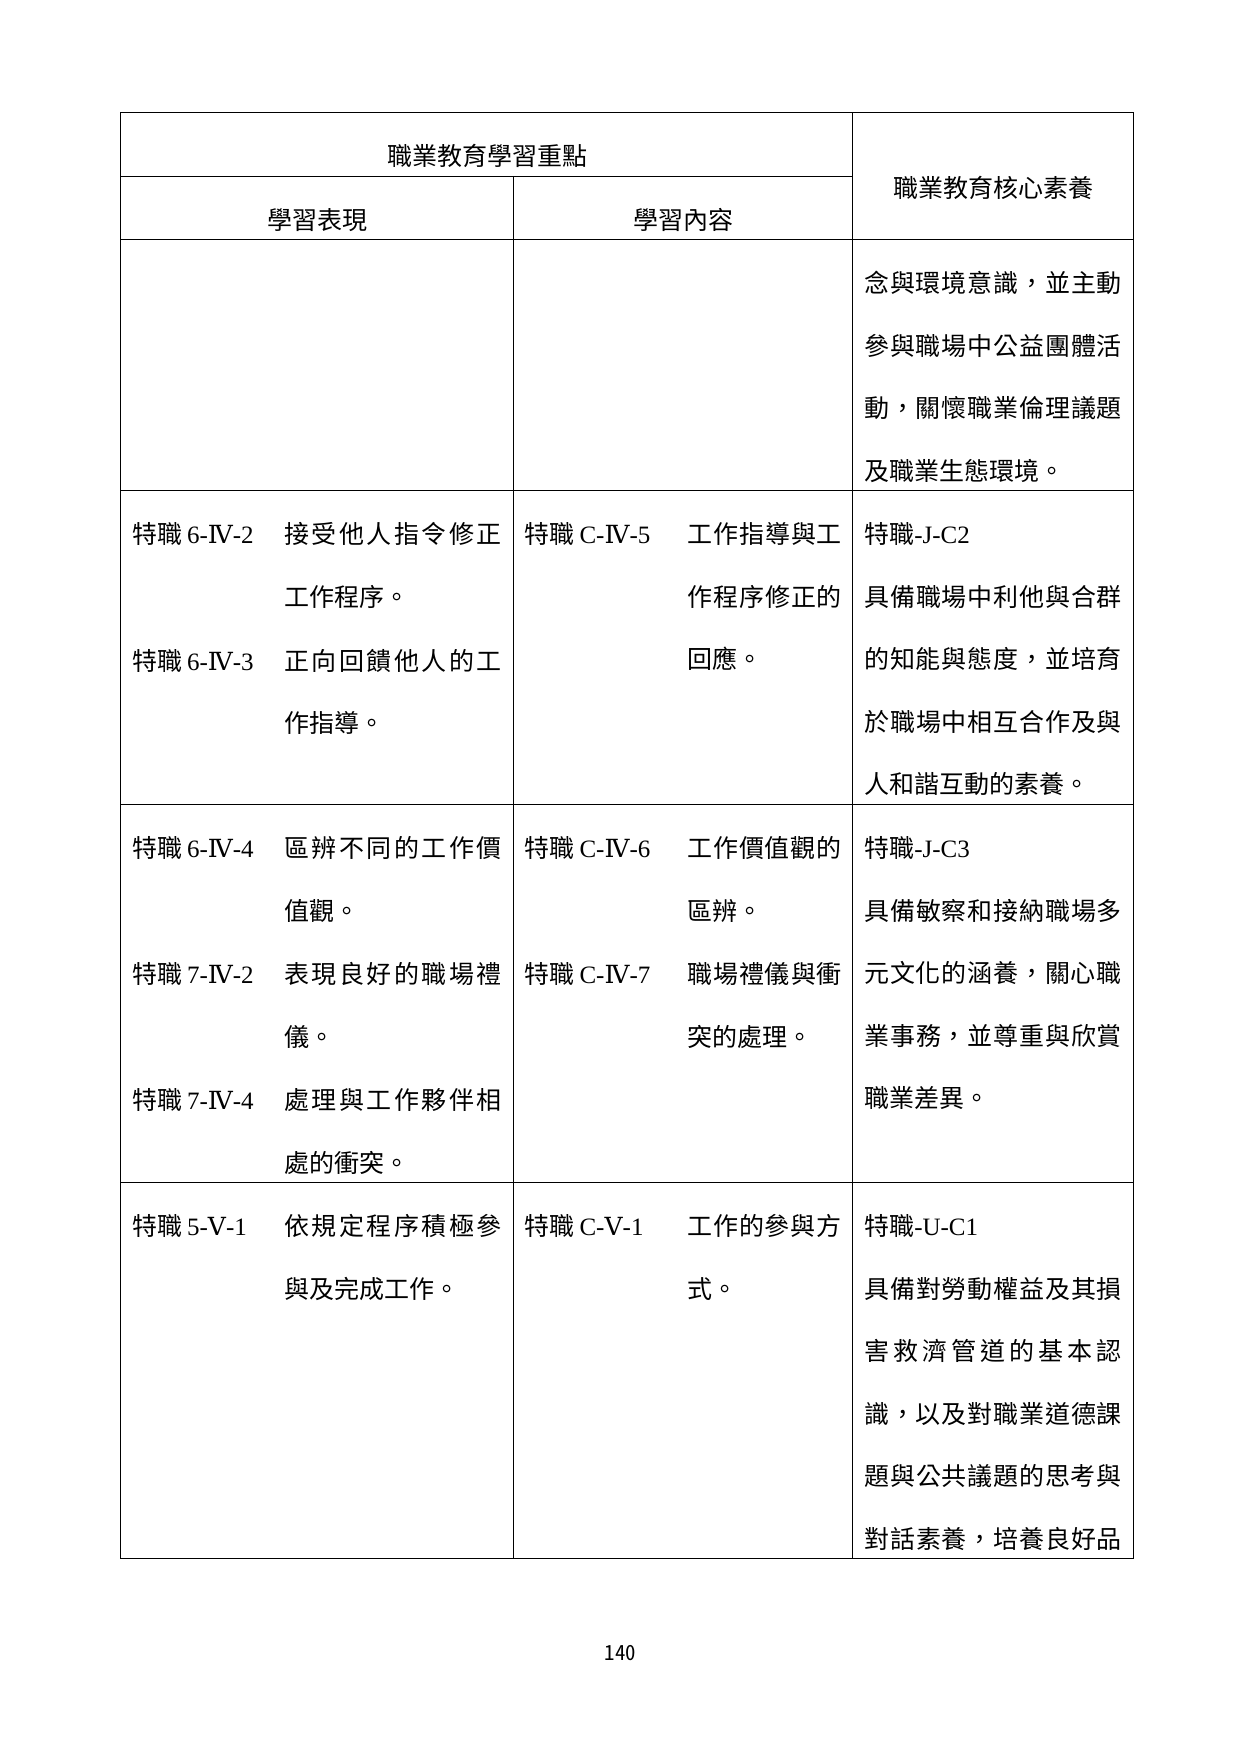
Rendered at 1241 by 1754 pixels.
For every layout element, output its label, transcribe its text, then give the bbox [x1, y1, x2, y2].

table_cell 工作的參與方式。 [676, 1183, 852, 1558]
table_cell 表現良好的職場禮儀。 [273, 930, 513, 1056]
table_cell [514, 240, 676, 490]
table_cell 特職-J-C2 具備職場中利他與合群的知能與態度，並培育於職場中相互合作及與人和諧互動的素養。 [853, 491, 1133, 804]
table_cell 學習表現 [121, 177, 513, 239]
table_cell 特職C-Ⅳ-6 [514, 805, 676, 930]
table_cell 處理與工作夥伴相處的衝突。 [273, 1056, 513, 1182]
table_cell 特職C-Ⅳ-5 [514, 491, 676, 804]
table_cell 特職-U-C1 具備對勞動權益及其損害救濟管道的基本認識，以及對職業道德課題與公共議題的思考與對話素養，培養良好品 [853, 1183, 1133, 1558]
table_cell 工作價值觀的區辨。 [676, 805, 852, 930]
table_cell 學習內容 [514, 177, 852, 239]
table_cell 特職7-Ⅳ-2 [121, 930, 273, 1056]
table_cell 特職6-Ⅳ-3 [121, 616, 273, 804]
table_header 職業教育學習重點 [121, 113, 852, 176]
table_cell 依規定程序積極參與及完成工作。 [273, 1183, 513, 1558]
table_cell 職場禮儀與衝突的處理。 [676, 930, 852, 1182]
table_cell 特職6-Ⅳ-4 [121, 805, 273, 930]
table_header 職業教育核心素養 [853, 113, 1133, 239]
table_cell 正向回饋他人的工作指導。 [273, 616, 513, 804]
table_cell [676, 240, 852, 490]
table_cell [277, 240, 513, 490]
table_cell 念與環境意識，並主動參與職場中公益團體活動，關懷職業倫理議題及職業生態環境。 [853, 240, 1133, 490]
table_cell 工作指導與工作程序修正的回應。 [676, 491, 852, 804]
table_cell 特職6-Ⅳ-2 [121, 491, 273, 616]
table_cell [121, 240, 277, 490]
table_cell 特職5-Ⅴ-1 [121, 1183, 273, 1558]
table_cell 區辨不同的工作價值觀。 [273, 805, 513, 930]
table_cell 特職C-Ⅳ-7 [514, 930, 676, 1182]
table_cell 特職7-Ⅳ-4 [121, 1056, 273, 1182]
table_cell 特職C-Ⅴ-1 [514, 1183, 676, 1558]
table_cell 特職-J-C3 具備敏察和接納職場多元文化的涵養，關心職業事務，並尊重與欣賞職業差異。 [853, 805, 1133, 1182]
table_cell 接受他人指令修正工作程序。 [273, 491, 513, 616]
